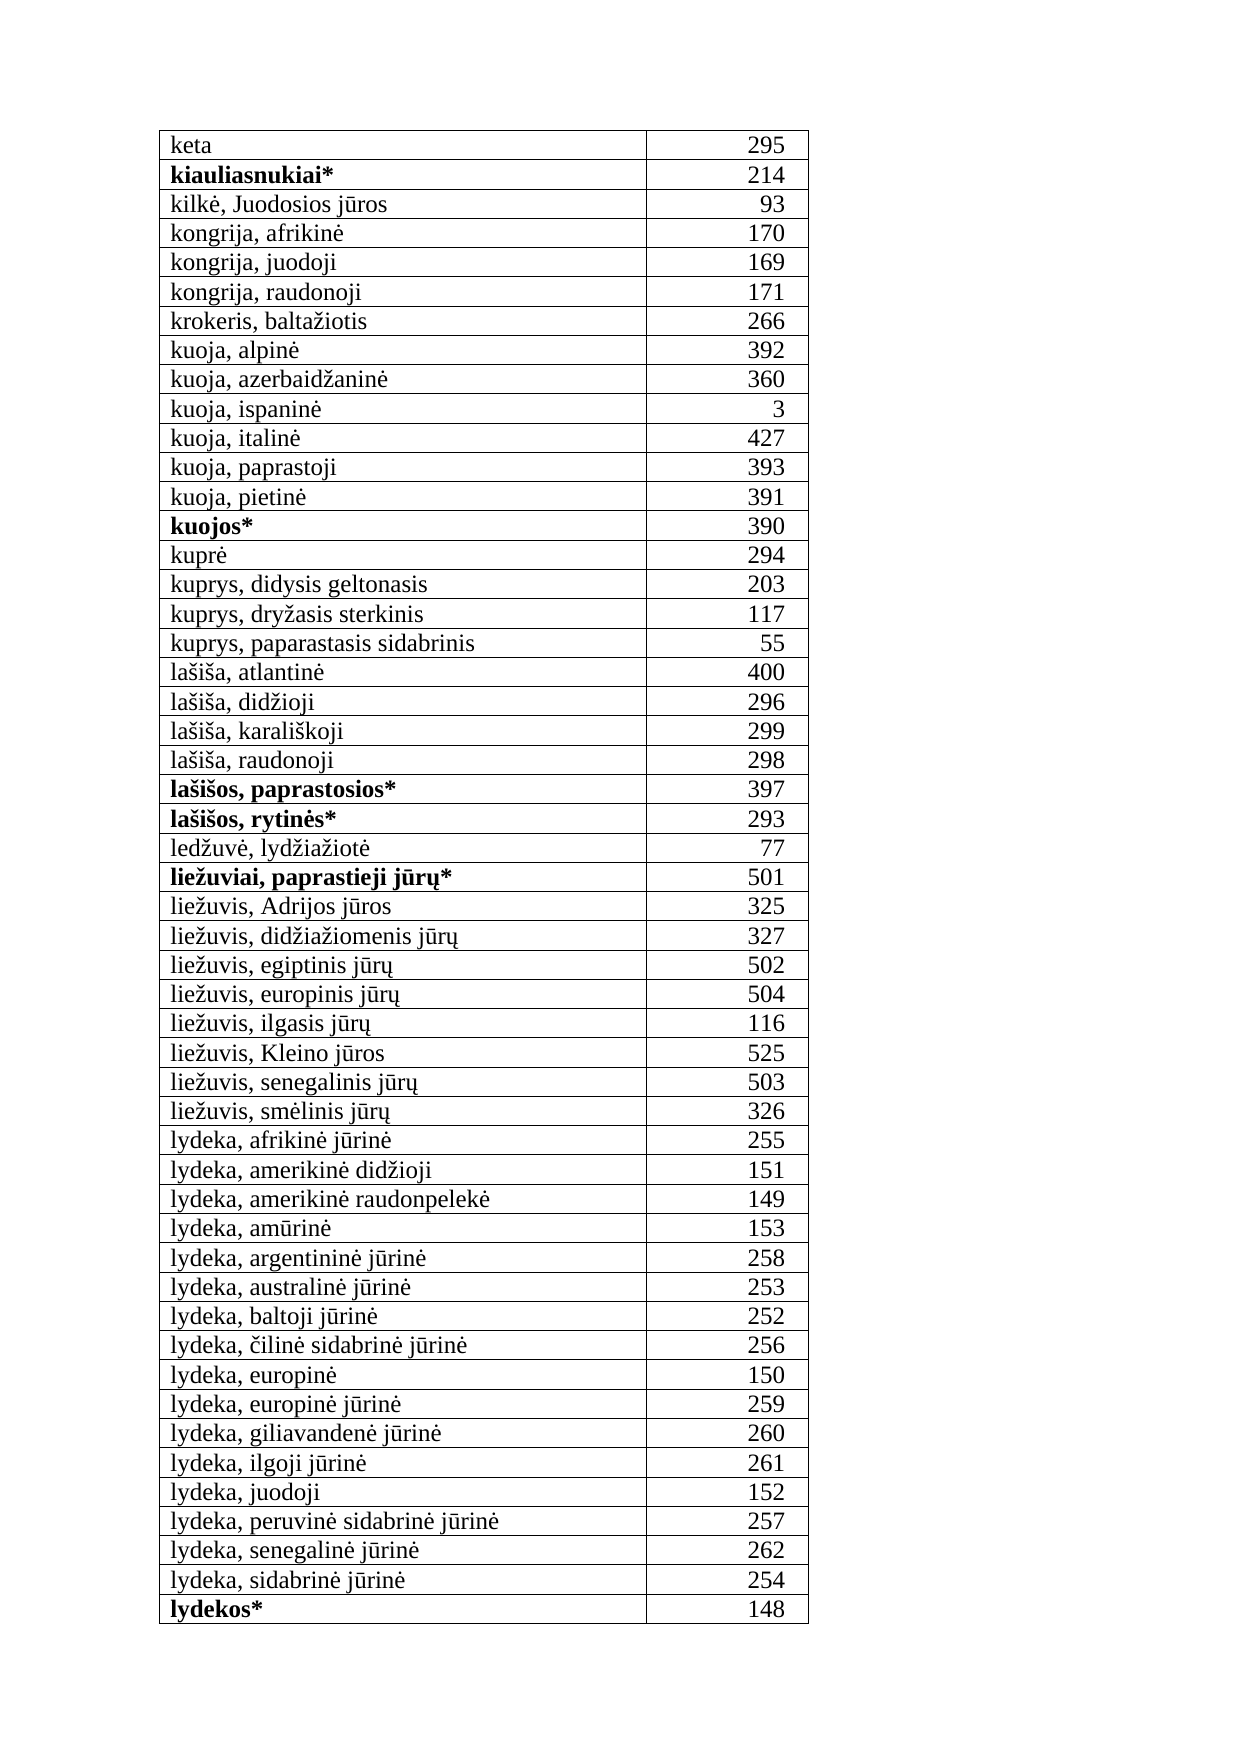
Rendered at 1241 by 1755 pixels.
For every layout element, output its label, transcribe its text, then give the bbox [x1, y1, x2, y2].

table_cell lašišos, paprastosios* [160, 775, 646, 803]
table_cell kongrija, juodoji [160, 248, 646, 276]
table_cell 391 [647, 482, 808, 510]
table_cell lydeka, giliavandenė jūrinė [160, 1419, 646, 1447]
table_cell 397 [647, 775, 808, 803]
table_cell 503 [647, 1068, 808, 1096]
table_cell lašiša, atlantinė [160, 658, 646, 686]
table_cell kuoja, ispaninė [160, 394, 646, 423]
table_cell liežuvis, Adrijos jūros [160, 892, 646, 920]
table_cell liežuvis, egiptinis jūrų [160, 951, 646, 979]
table_cell 3 [647, 394, 808, 423]
table_cell 504 [647, 980, 808, 1008]
table_cell 293 [647, 804, 808, 832]
table_cell liežuvis, ilgasis jūrų [160, 1009, 646, 1037]
table_cell lydeka, sidabrinė jūrinė [160, 1565, 646, 1593]
table_cell kuprys, didysis geltonasis [160, 570, 646, 598]
table_cell 525 [647, 1038, 808, 1067]
table_cell 360 [647, 365, 808, 393]
table_cell liežuvis, smėlinis jūrų [160, 1097, 646, 1125]
table_cell lydeka, argentininė jūrinė [160, 1243, 646, 1271]
table_cell kuoja, paprastoji [160, 453, 646, 481]
table_cell lydeka, peruvinė sidabrinė jūrinė [160, 1507, 646, 1535]
table_cell 262 [647, 1536, 808, 1564]
table_cell kuoja, alpinė [160, 336, 646, 364]
table_cell 502 [647, 951, 808, 979]
table_cell liežuvis, Kleino jūros [160, 1038, 646, 1067]
table_cell 260 [647, 1419, 808, 1447]
table_cell 117 [647, 599, 808, 627]
table_cell 253 [647, 1273, 808, 1301]
table_cell kuoja, pietinė [160, 482, 646, 510]
table_cell 55 [647, 629, 808, 657]
table_cell 153 [647, 1214, 808, 1242]
table_cell 501 [647, 863, 808, 891]
table_cell 325 [647, 892, 808, 920]
table_cell lydeka, amerikinė didžioji [160, 1155, 646, 1184]
table_cell kongrija, raudonoji [160, 277, 646, 306]
table_cell 258 [647, 1243, 808, 1271]
table_cell 392 [647, 336, 808, 364]
table_cell lašiša, raudonoji [160, 746, 646, 774]
table_cell liežuvis, didžiažiomenis jūrų [160, 921, 646, 949]
table_cell lydekos* [160, 1595, 646, 1623]
table_cell liežuvis, europinis jūrų [160, 980, 646, 1008]
table_cell 326 [647, 1097, 808, 1125]
table_cell 256 [647, 1331, 808, 1359]
table_cell 203 [647, 570, 808, 598]
table_cell lydeka, senegalinė jūrinė [160, 1536, 646, 1564]
table_cell lašiša, didžioji [160, 687, 646, 715]
table_cell 255 [647, 1126, 808, 1154]
table_cell 400 [647, 658, 808, 686]
table_cell lydeka, ilgoji jūrinė [160, 1448, 646, 1476]
table_cell lydeka, amūrinė [160, 1214, 646, 1242]
table_cell kilkė, Juodosios jūros [160, 190, 646, 218]
table_cell krokeris, baltažiotis [160, 307, 646, 335]
table_cell 298 [647, 746, 808, 774]
table_cell 151 [647, 1155, 808, 1184]
table_cell lydeka, juodoji [160, 1478, 646, 1506]
table_cell 252 [647, 1302, 808, 1330]
table_cell 148 [647, 1595, 808, 1623]
table_cell 150 [647, 1360, 808, 1388]
table_cell 295 [647, 131, 808, 159]
table_cell 169 [647, 248, 808, 276]
table_cell 171 [647, 277, 808, 306]
table_cell kuoja, azerbaidžaninė [160, 365, 646, 393]
table_cell lašiša, karališkoji [160, 716, 646, 744]
table_cell liežuvis, senegalinis jūrų [160, 1068, 646, 1096]
table_cell kuoja, italinė [160, 424, 646, 452]
table_cell kongrija, afrikinė [160, 219, 646, 247]
table_cell 149 [647, 1185, 808, 1213]
table_cell 299 [647, 716, 808, 744]
table_cell 116 [647, 1009, 808, 1037]
table_cell ledžuvė, lydžiažiotė [160, 834, 646, 862]
table_cell liežuviai, paprastieji jūrų* [160, 863, 646, 891]
table_cell lydeka, europinė [160, 1360, 646, 1388]
table_cell lydeka, europinė jūrinė [160, 1390, 646, 1418]
table_cell lydeka, afrikinė jūrinė [160, 1126, 646, 1154]
table_cell kiauliasnukiai* [160, 160, 646, 188]
table_cell kuprys, dryžasis sterkinis [160, 599, 646, 627]
table_cell kuprė [160, 541, 646, 569]
table_cell 257 [647, 1507, 808, 1535]
table_cell 266 [647, 307, 808, 335]
table_cell 390 [647, 511, 808, 540]
table_cell kuprys, paparastasis sidabrinis [160, 629, 646, 657]
table_cell 152 [647, 1478, 808, 1506]
table_cell 254 [647, 1565, 808, 1593]
table_cell 259 [647, 1390, 808, 1418]
table_cell keta [160, 131, 646, 159]
table_cell lydeka, amerikinė raudonpelekė [160, 1185, 646, 1213]
table_cell lydeka, baltoji jūrinė [160, 1302, 646, 1330]
table_cell kuojos* [160, 511, 646, 540]
table_cell lydeka, australinė jūrinė [160, 1273, 646, 1301]
table_cell 327 [647, 921, 808, 949]
table_cell 214 [647, 160, 808, 188]
table_cell lašišos, rytinės* [160, 804, 646, 832]
table_cell 170 [647, 219, 808, 247]
table_cell 427 [647, 424, 808, 452]
table_cell 393 [647, 453, 808, 481]
table_cell 294 [647, 541, 808, 569]
table_cell lydeka, čilinė sidabrinė jūrinė [160, 1331, 646, 1359]
table_cell 93 [647, 190, 808, 218]
table_cell 77 [647, 834, 808, 862]
table_cell 261 [647, 1448, 808, 1476]
table_cell 296 [647, 687, 808, 715]
